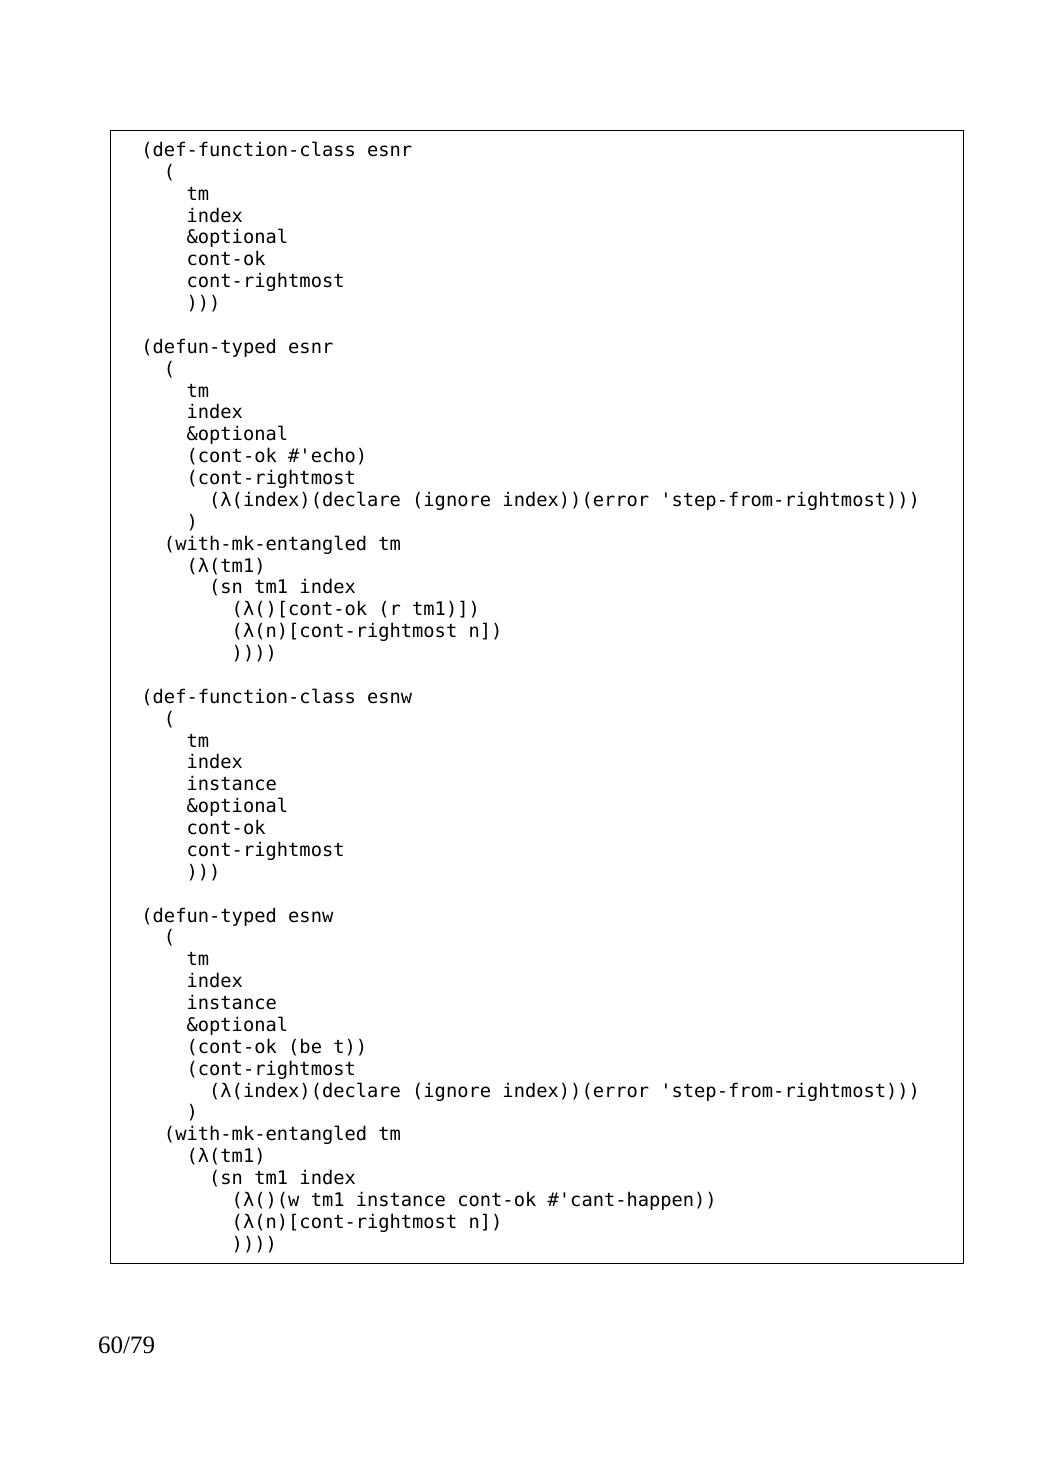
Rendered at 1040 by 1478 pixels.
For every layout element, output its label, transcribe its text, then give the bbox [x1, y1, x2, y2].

text ))) [119, 861, 954, 883]
text (λ(tm1) [119, 1145, 954, 1167]
text ( [119, 358, 954, 379]
text (defun-typed esnw [119, 904, 954, 926]
text (cont-rightmost [119, 467, 954, 489]
text tm [119, 948, 954, 970]
text (λ()[cont-ok (r tm1)]) [119, 598, 954, 620]
text ( [119, 161, 954, 183]
text ))) [119, 292, 954, 314]
text (with-mk-entangled tm [119, 533, 954, 554]
text &optional [119, 1014, 954, 1036]
text &optional [119, 423, 954, 445]
text )))) [119, 642, 954, 664]
text (cont-ok #'echo) [119, 445, 954, 467]
text ( [119, 708, 954, 729]
text (def-function-class esnr [119, 139, 954, 161]
text (λ(index)(declare (ignore index))(error 'step-from-rightmost))) [119, 1079, 954, 1101]
text index [119, 751, 954, 773]
text (sn tm1 index [119, 576, 954, 598]
text cont-rightmost [119, 839, 954, 861]
text (λ()(w tm1 instance cont-ok #'cant-happen)) [119, 1189, 954, 1211]
text tm [119, 379, 954, 401]
text (defun-typed esnr [119, 336, 954, 358]
text cont-ok [119, 248, 954, 270]
text ( [119, 926, 954, 948]
text &optional [119, 226, 954, 248]
text index [119, 401, 954, 423]
text )))) [119, 1233, 954, 1254]
text (sn tm1 index [119, 1167, 954, 1189]
text cont-rightmost [119, 270, 954, 292]
text (λ(n)[cont-rightmost n]) [119, 620, 954, 642]
text instance [119, 992, 954, 1014]
text (def-function-class esnw [119, 686, 954, 708]
text index [119, 970, 954, 992]
text (λ(tm1) [119, 554, 954, 576]
text ) [119, 1101, 954, 1123]
text cont-ok [119, 817, 954, 839]
text (with-mk-entangled tm [119, 1123, 954, 1145]
text (λ(n)[cont-rightmost n]) [119, 1211, 954, 1233]
text index [119, 204, 954, 226]
text ) [119, 511, 954, 533]
text instance [119, 773, 954, 795]
text tm [119, 183, 954, 204]
text (cont-ok (be t)) [119, 1036, 954, 1058]
text (cont-rightmost [119, 1058, 954, 1079]
text tm [119, 729, 954, 751]
text &optional [119, 795, 954, 817]
text (λ(index)(declare (ignore index))(error 'step-from-rightmost))) [119, 489, 954, 511]
